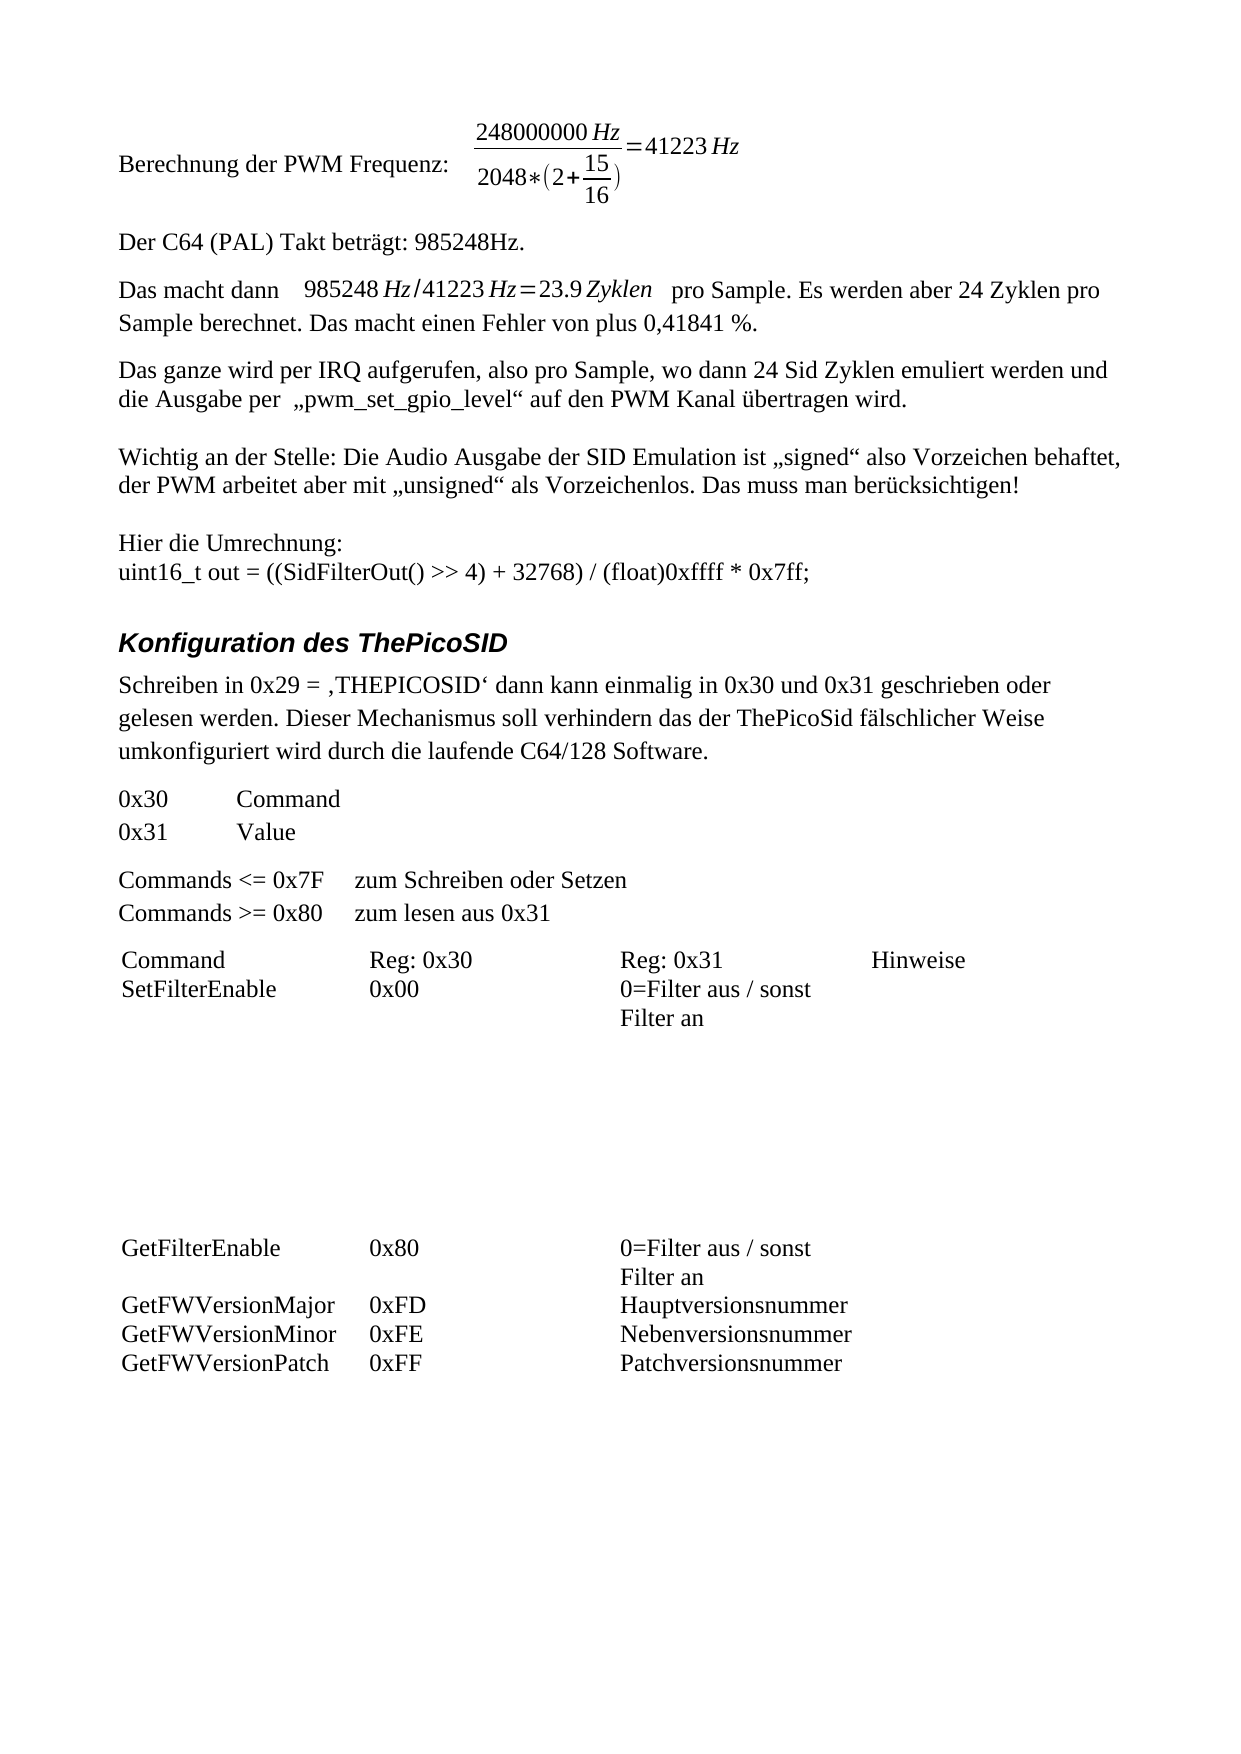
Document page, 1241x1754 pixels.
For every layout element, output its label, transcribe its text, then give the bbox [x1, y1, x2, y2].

table_cell Nebenversionsnummer [620, 1319, 871, 1348]
table_cell [121, 1060, 369, 1089]
table_cell [121, 1032, 369, 1060]
table_cell [871, 1290, 1122, 1319]
text Berechnung der PWM Frequenz: [118, 118, 1122, 208]
table_cell 0=Filter aus / sonst Filter an [620, 1233, 871, 1290]
table_cell [871, 1060, 1122, 1089]
table_cell 0x80 [369, 1233, 620, 1290]
table_cell [620, 1060, 871, 1089]
text Hier die Umrechnung: [118, 528, 1122, 557]
table_header Hinweise [871, 945, 1122, 974]
table_cell [871, 1233, 1122, 1290]
table_cell [871, 1089, 1122, 1118]
table_cell [369, 1175, 620, 1204]
table_cell [871, 1147, 1122, 1175]
table_cell [121, 1147, 369, 1175]
table_cell 0xFE [369, 1319, 620, 1348]
table_cell [871, 1348, 1122, 1377]
table_cell 0xFD [369, 1290, 620, 1319]
table_cell [620, 1089, 871, 1118]
table_cell [871, 1204, 1122, 1233]
table_cell [871, 1032, 1122, 1060]
table_cell [871, 974, 1122, 1032]
table_cell [620, 1118, 871, 1147]
table_cell [369, 1204, 620, 1233]
table_header Reg: 0x30 [369, 945, 620, 974]
text Commands <= 0x7F zum Schreiben oder Setzen Commands >= 0x80 zum lesen aus 0x31 [118, 865, 1122, 926]
table_cell 0=Filter aus / sonst Filter an [620, 974, 871, 1032]
table_cell [121, 1175, 369, 1204]
table_cell GetFWVersionMajor [121, 1290, 369, 1319]
text Das macht dann pro Sample. Es werden aber 24 Zyklen pro Sample berechnet. Das macht einen Fehler von plus 0,41841 %. [118, 275, 1122, 337]
table_header Command [121, 945, 369, 974]
table_cell [121, 1204, 369, 1233]
table_cell [369, 1089, 620, 1118]
subtitle Konfiguration des ThePicoSID [118, 627, 1122, 658]
table_cell [369, 1118, 620, 1147]
text Das ganze wird per IRQ aufgerufen, also pro Sample, wo dann 24 Sid Zyklen emuliert werden und die Ausgabe per „pwm_set_gpio_level“ auf den PWM Kanal übertragen wird. [118, 355, 1122, 413]
text Der C64 (PAL) Takt beträgt: 985248Hz. [118, 227, 1122, 256]
table_cell [871, 1118, 1122, 1147]
table_cell GetFilterEnable [121, 1233, 369, 1290]
table_cell GetFWVersionPatch [121, 1348, 369, 1377]
text 0x30 Command 0x31 Value [118, 784, 1122, 846]
text Schreiben in 0x29 = ‚THEPICOSID‘ dann kann einmalig in 0x30 und 0x31 geschrieben oder gelesen werden. Dieser Mechanismus soll verhindern das der ThePicoSid fälschlicher Weise umkonfiguriert wird durch die laufende C64/128 Software. [118, 670, 1122, 765]
table_cell [369, 1032, 620, 1060]
table_cell [620, 1032, 871, 1060]
table_cell 0xFF [369, 1348, 620, 1377]
table_cell [620, 1147, 871, 1175]
table_cell SetFilterEnable [121, 974, 369, 1032]
text Wichtig an der Stelle: Die Audio Ausgabe der SID Emulation ist „signed“ also Vorzeichen behaftet, der PWM arbeitet aber mit „unsigned“ als Vorzeichenlos. Das muss man berücksichtigen! [118, 442, 1122, 499]
table_cell [620, 1175, 871, 1204]
table_cell [620, 1204, 871, 1233]
text uint16_t out = ((SidFilterOut() >> 4) + 32768) / (float)0xffff * 0x7ff; [118, 557, 1122, 585]
table_cell [369, 1060, 620, 1089]
table_cell [871, 1319, 1122, 1348]
table_cell Hauptversionsnummer [620, 1290, 871, 1319]
table_header Reg: 0x31 [620, 945, 871, 974]
table_cell [871, 1175, 1122, 1204]
table_cell [369, 1147, 620, 1175]
table_cell Patchversionsnummer [620, 1348, 871, 1377]
table_cell 0x00 [369, 974, 620, 1032]
table_cell [121, 1089, 369, 1118]
table_cell [121, 1118, 369, 1147]
table_cell GetFWVersionMinor [121, 1319, 369, 1348]
